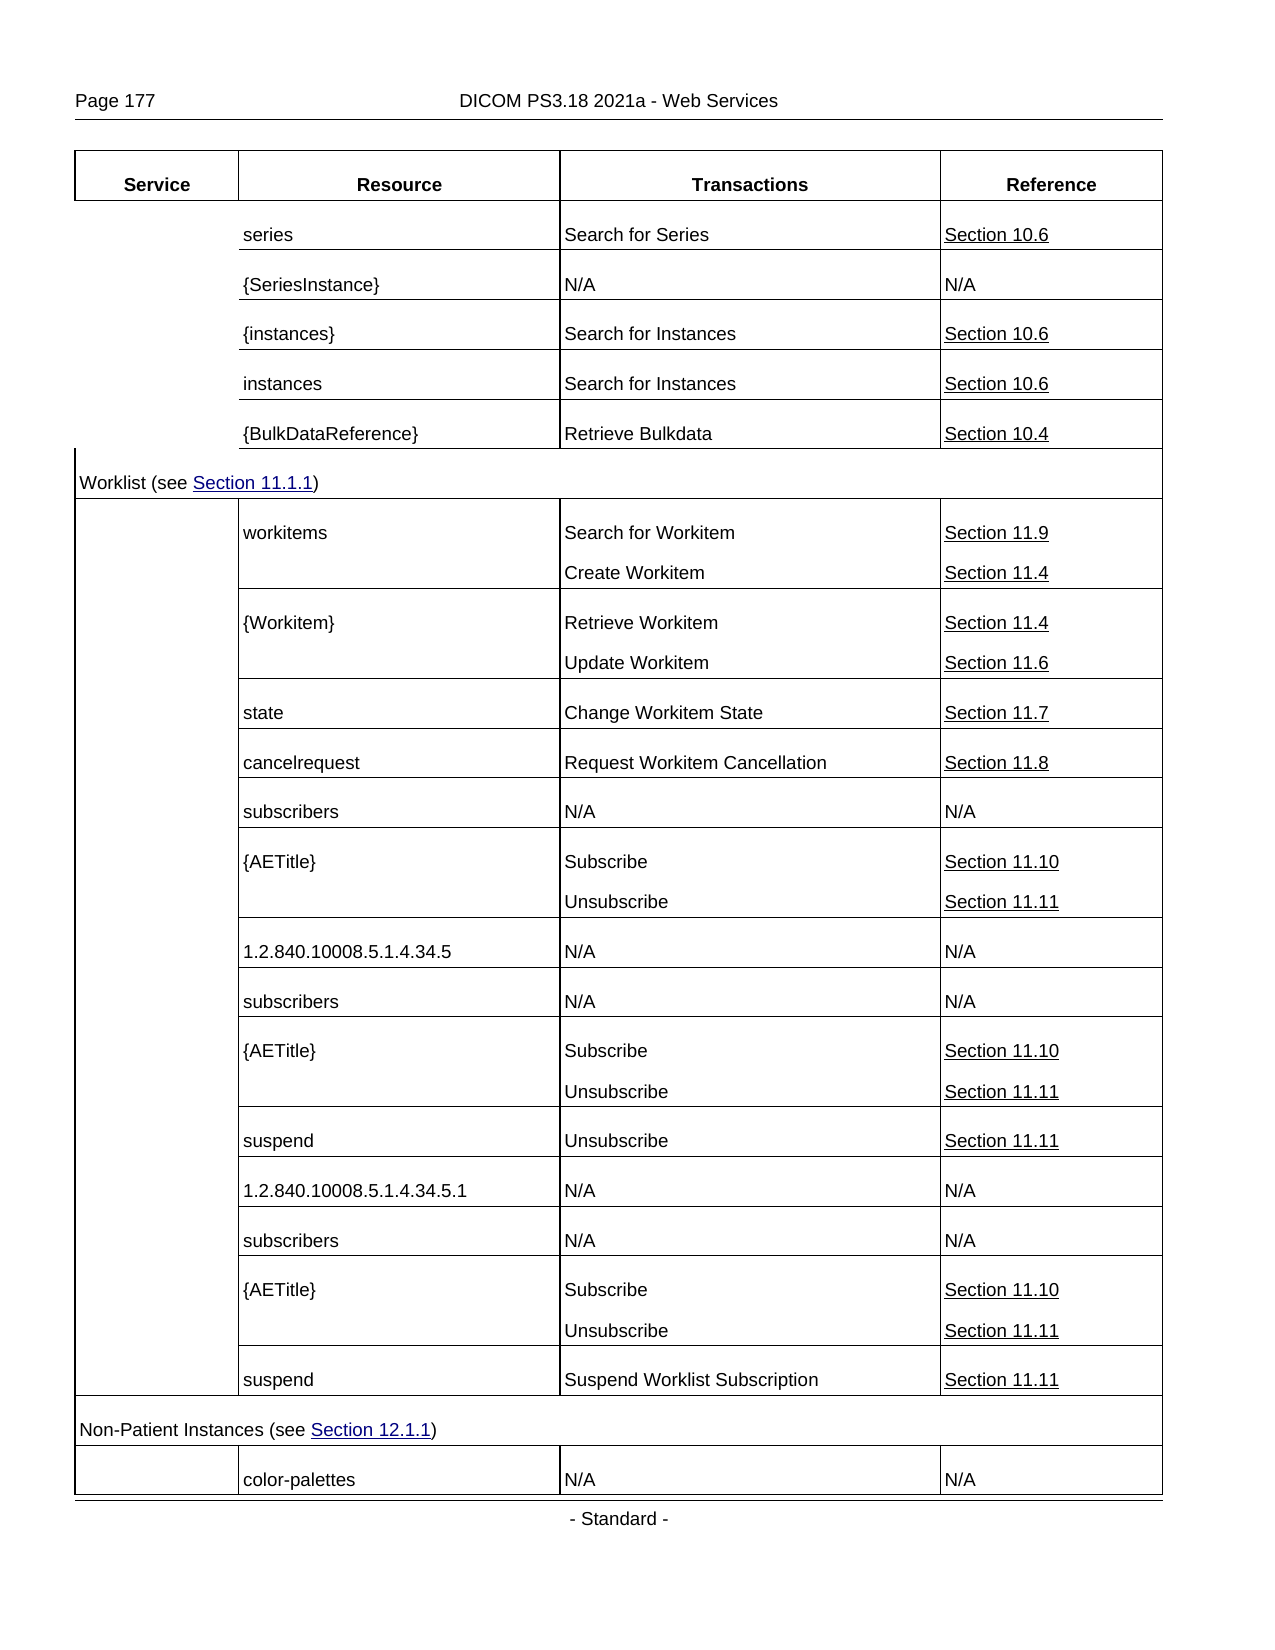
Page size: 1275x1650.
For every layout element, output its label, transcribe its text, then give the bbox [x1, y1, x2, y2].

table_cell Search for Workitem Create Workitem [561, 499, 940, 588]
table_cell N/A [941, 778, 1162, 827]
table_cell N/A [941, 250, 1162, 299]
table_cell Section 11.11 [941, 1346, 1162, 1395]
table_cell {AETitle} [239, 1256, 559, 1345]
table_cell Non-Patient Instances (see Section 12.1.1) [76, 1396, 1162, 1445]
table_cell Search for Instances [561, 350, 940, 398]
table_cell N/A [941, 968, 1162, 1016]
table_cell workitems [239, 499, 559, 588]
table_cell Suspend Worklist Subscription [561, 1346, 940, 1395]
table_cell state [239, 679, 559, 727]
table_cell N/A [941, 1157, 1162, 1206]
table_cell N/A [941, 1207, 1162, 1255]
table_cell {instances} [239, 300, 559, 349]
table_cell Section 11.11 [941, 1107, 1162, 1156]
table_cell {SeriesInstance} [239, 250, 559, 299]
table_cell N/A [941, 918, 1162, 967]
table_cell Retrieve Bulkdata [561, 400, 940, 448]
table_cell 1.2.840.10008.5.1.4.34.5.1 [239, 1157, 559, 1206]
table_cell Section 11.4 Section 11.6 [941, 589, 1162, 678]
table_cell N/A [561, 250, 940, 299]
table_cell subscribers [239, 1207, 559, 1255]
table_cell subscribers [239, 968, 559, 1016]
table_cell Section 10.6 [941, 300, 1162, 349]
table_cell series [239, 201, 559, 249]
table_cell instances [239, 350, 559, 398]
table_header Service [76, 151, 238, 200]
table_cell Worklist (see Section 11.1.1) [76, 448, 1162, 498]
table_cell Request Workitem Cancellation [561, 729, 940, 777]
table_cell Change Workitem State [561, 679, 940, 727]
table_cell {AETitle} [239, 828, 559, 917]
table_cell Section 10.6 [941, 350, 1162, 398]
table_cell N/A [561, 1446, 940, 1494]
table_cell Retrieve Workitem Update Workitem [561, 589, 940, 678]
table_cell suspend [239, 1346, 559, 1395]
table_cell subscribers [239, 778, 559, 827]
table_cell N/A [561, 968, 940, 1016]
table_cell Unsubscribe [561, 1107, 940, 1156]
table_cell suspend [239, 1107, 559, 1156]
table_cell N/A [561, 778, 940, 827]
table_cell {Workitem} [239, 589, 559, 678]
table_cell Section 11.10 Section 11.11 [941, 828, 1162, 917]
table_cell Subscribe Unsubscribe [561, 1017, 940, 1106]
table_cell Section 11.7 [941, 679, 1162, 727]
table_cell {AETitle} [239, 1017, 559, 1106]
table_header Resource [239, 151, 559, 200]
table_cell 1.2.840.10008.5.1.4.34.5 [239, 918, 559, 967]
table_cell cancelrequest [239, 729, 559, 777]
table_cell [76, 499, 238, 1395]
table_cell Section 10.4 [941, 400, 1162, 448]
table_cell N/A [561, 918, 940, 967]
table_cell Section 11.9 Section 11.4 [941, 499, 1162, 588]
table_cell Search for Series [561, 201, 940, 249]
table_cell Section 11.8 [941, 729, 1162, 777]
table_cell {BulkDataReference} [239, 400, 559, 448]
table_cell [76, 1446, 238, 1494]
table_cell Subscribe Unsubscribe [561, 1256, 940, 1345]
table_header Transactions [561, 151, 940, 200]
table_cell Search for Instances [561, 300, 940, 349]
table_cell color-palettes [239, 1446, 559, 1494]
table_cell N/A [561, 1157, 940, 1206]
table_header Reference [941, 151, 1162, 200]
table_cell Section 10.6 [941, 201, 1162, 249]
table_cell N/A [561, 1207, 940, 1255]
table_cell Section 11.10 Section 11.11 [941, 1017, 1162, 1106]
table_cell Section 11.10 Section 11.11 [941, 1256, 1162, 1345]
table_cell Subscribe Unsubscribe [561, 828, 940, 917]
table_cell N/A [941, 1446, 1162, 1494]
